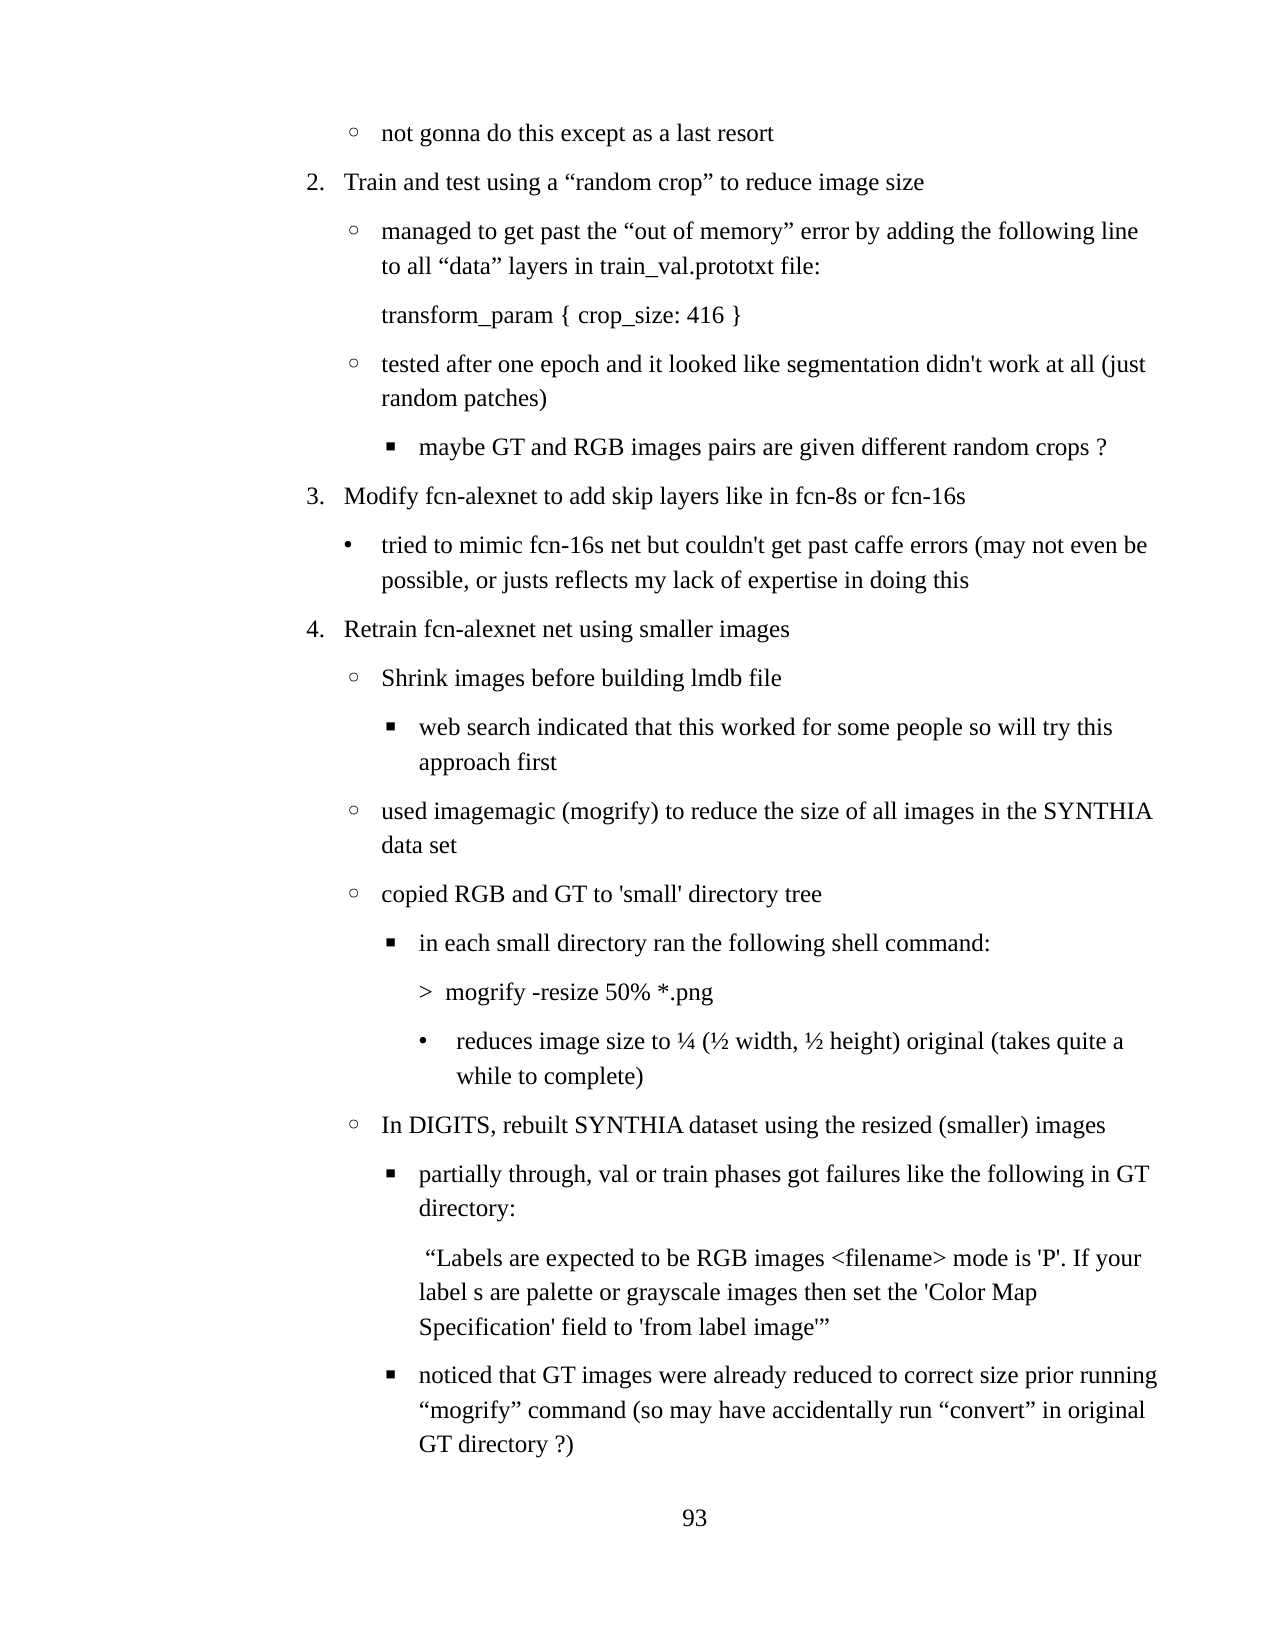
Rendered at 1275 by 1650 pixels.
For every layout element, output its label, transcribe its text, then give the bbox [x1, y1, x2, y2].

list not gonna do this except as a last resort [344, 118, 1158, 147]
list used imagemagic (mogrify) to reduce the size of all images in the SYNTHIA data set [344, 796, 1158, 859]
list in each small directory ran the following shell command: [381, 928, 1158, 957]
list Shrink images before building lmdb file [344, 663, 1158, 692]
list managed to get past the “out of memory” error by adding the following line to all “data” layers in train_val.prototxt file: [344, 216, 1158, 279]
list tried to mimic fcn-16s net but couldn't get past caffe errors (may not even be possible, or justs reflects my lack of expertise in doing this [344, 531, 1158, 594]
list maybe GT and RGB images pairs are given different random crops ? [381, 432, 1158, 461]
list transform_param { crop_size: 416 } [344, 300, 1158, 328]
list web search indicated that this worked for some people so will try this approach first [381, 712, 1158, 775]
list In DIGITS, rebuilt SYNTHIA dataset using the resized (smaller) images [344, 1110, 1158, 1139]
list Train and test using a “random crop” to reduce image size [306, 167, 1158, 196]
list tested after one epoch and it looked like segmentation didn't work at all (just random patches) [344, 349, 1158, 412]
list Modify fcn-alexnet to add skip layers like in fcn-8s or fcn-16s [306, 481, 1158, 510]
list Retrain fcn-alexnet net using smaller images [306, 614, 1158, 643]
list reduces image size to ¼ (½ width, ½ height) original (takes quite a while to complete) [419, 1026, 1158, 1090]
list partially through, val or train phases got failures like the following in GT directory: [381, 1159, 1158, 1222]
list > mogrify -resize 50% *.png [381, 977, 1158, 1006]
list copied RGB and GT to 'small' directory tree [344, 879, 1158, 908]
list “Labels are expected to be RGB images <filename> mode is 'P'. If your label s are palette or grayscale images then set the 'Color Map Specification' field to 'from label image'” [381, 1243, 1158, 1340]
list noticed that GT images were already reduced to correct size prior running “mogrify” command (so may have accidentally run “convert” in original GT directory ?) [381, 1361, 1158, 1458]
